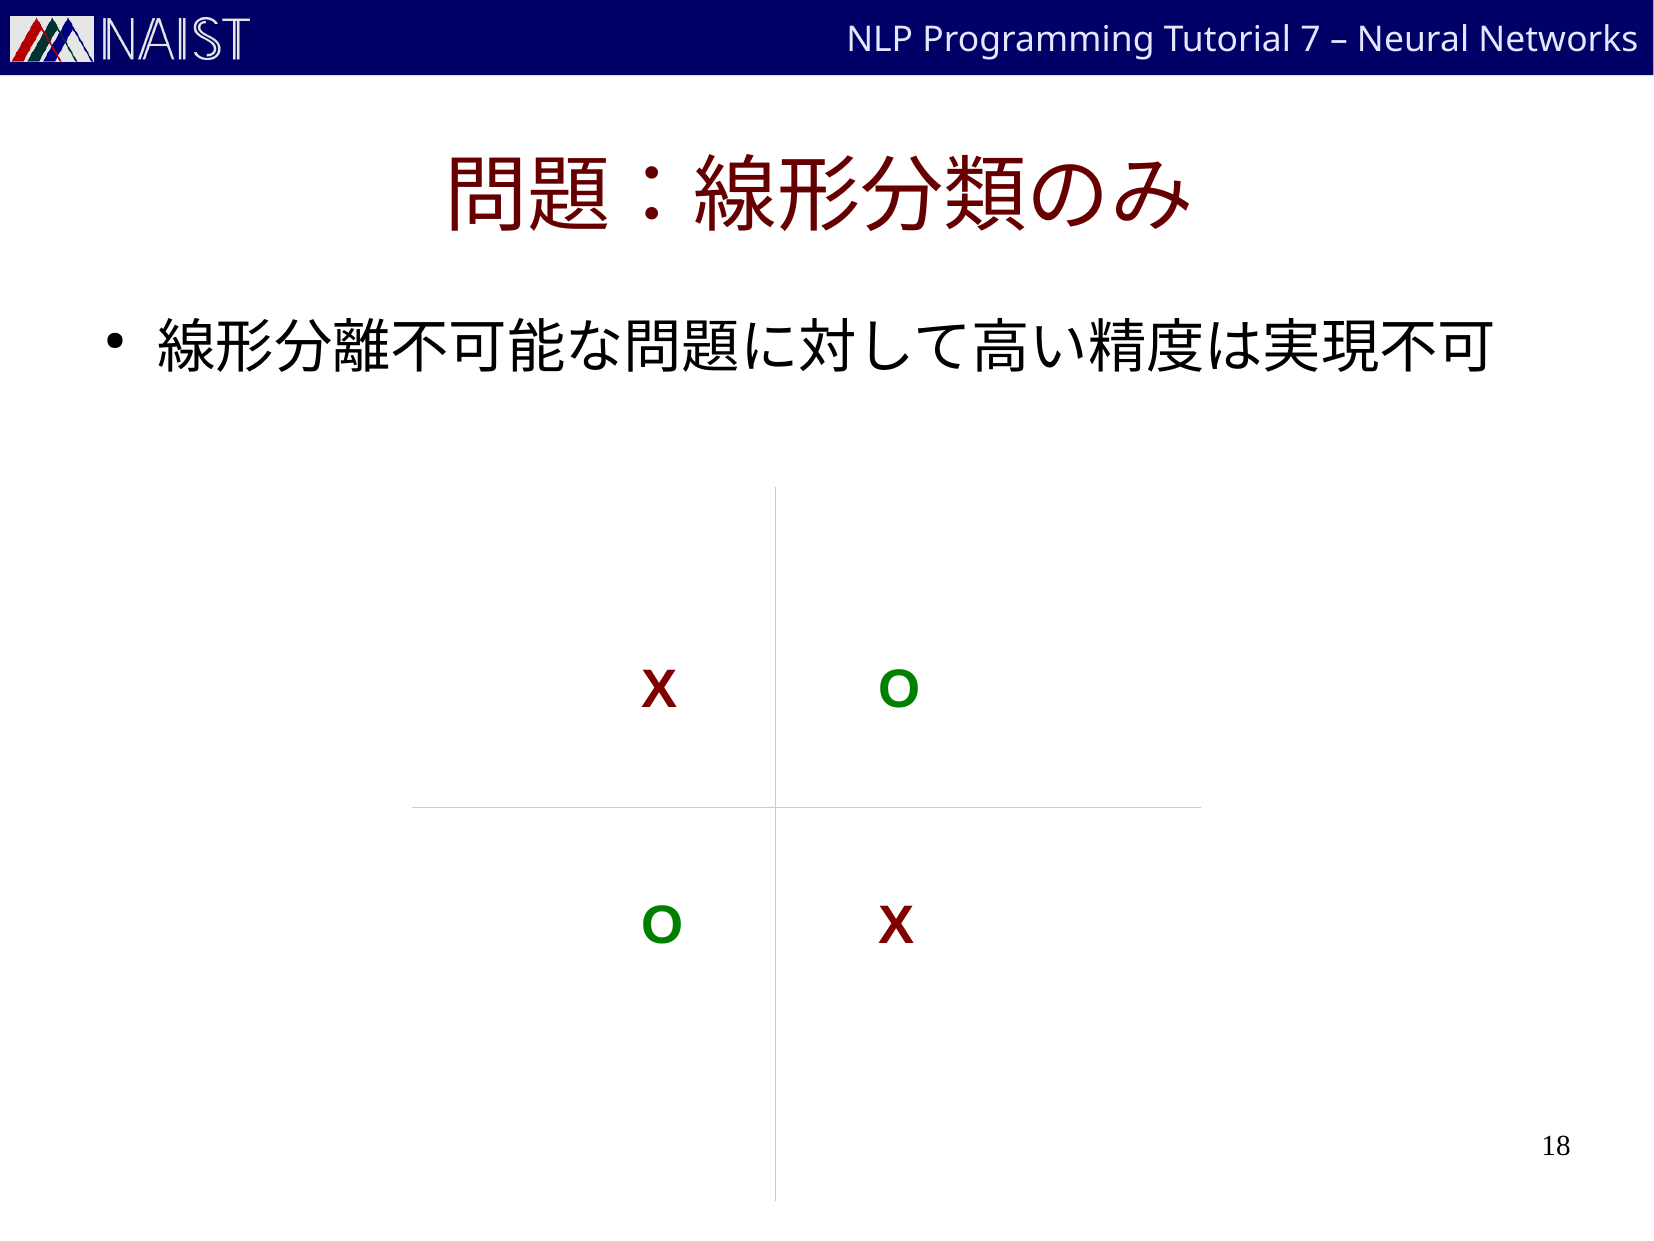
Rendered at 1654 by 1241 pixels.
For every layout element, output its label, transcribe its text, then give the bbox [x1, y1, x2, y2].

text_box X [626, 651, 693, 727]
text_box O [627, 887, 699, 963]
picture [10, 16, 94, 62]
text_box O [863, 651, 936, 727]
text_box X [863, 887, 930, 972]
list 線形分離不可能な問題に対して高い精度は実現不可 [86, 300, 1576, 1119]
title 問題：線形分類のみ [75, 92, 1564, 285]
picture [102, 17, 251, 60]
